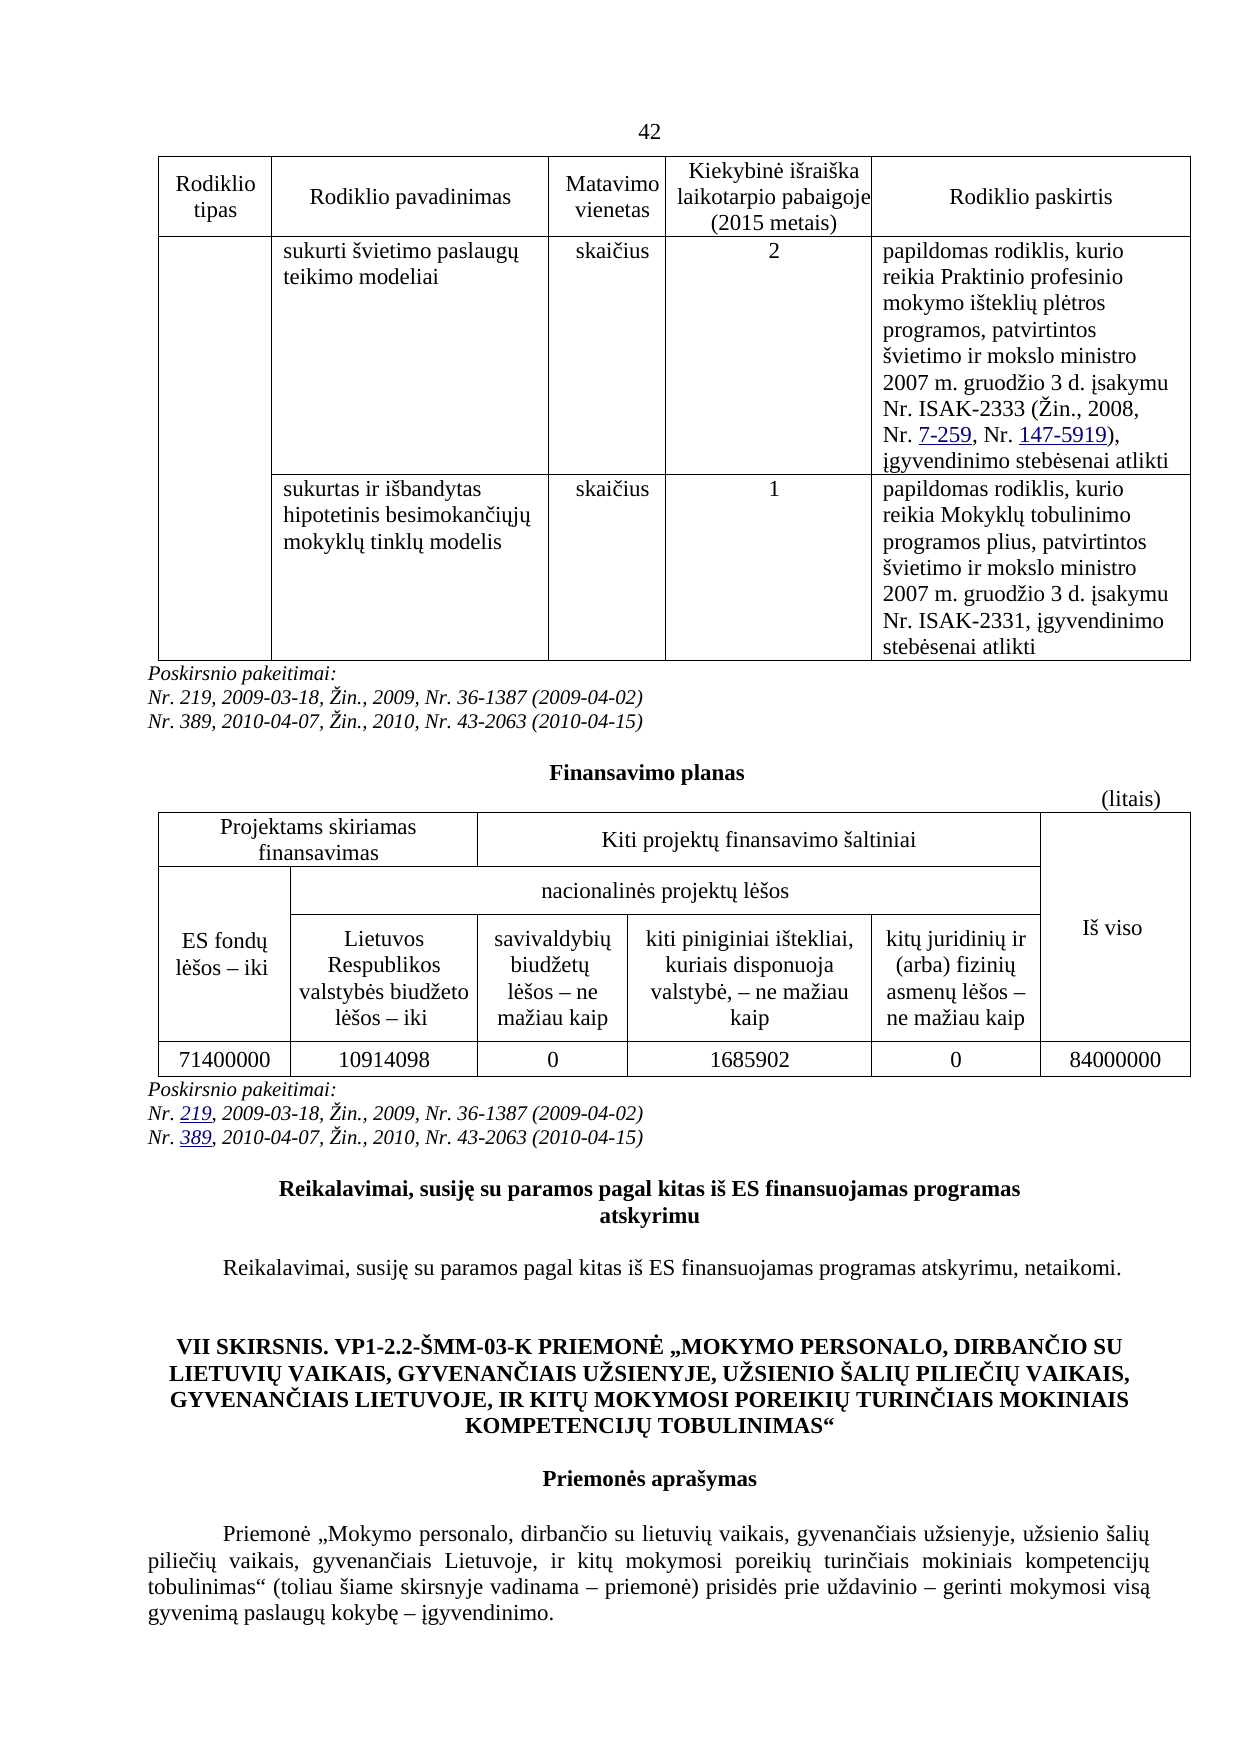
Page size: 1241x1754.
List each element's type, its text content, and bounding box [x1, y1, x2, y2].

table_cell 0 [872, 1042, 1040, 1076]
table_cell 10914098 [291, 1042, 477, 1076]
table_header Projektams skiriamas finansavimas [159, 813, 477, 866]
table_cell kitų juridinių ir (arba) fizinių asmenų lėšos – ne mažiau kaip [872, 915, 1040, 1041]
text Priemonė „Mokymo personalo, dirbančio su lietuvių vaikais, gyvenančiais užsienyje, užsienio šalių piliečių vaikais, gyvenančiais Lietuvoje, ir kitų mokymosi poreikių turinčiais mokiniais kompetencijų tobulinimas“ (toliau šiame skirsnyje vadinama – priemonė) prisidės prie uždavinio – gerinti mokymosi visą gyvenimą paslaugų kokybę – įgyvendinimo. [148, 1520, 1152, 1626]
text Nr. 389, 2010-04-07, Žin., 2010, Nr. 43-2063 (2010-04-15) [148, 1125, 1152, 1149]
table_header Kiekybinė išraiška laikotarpio pabaigoje (2015 metais) [666, 157, 871, 236]
table_cell papildomas rodiklis, kurio reikia Mokyklų tobulinimo programos plius, patvirtintos švietimo ir mokslo ministro 2007 m. gruodžio 3 d. įsakymu Nr. ISAK-2331, įgyvendinimo stebėsenai atlikti [872, 475, 1190, 659]
table_header Rodiklio paskirtis [872, 157, 1190, 236]
table_cell 2 [666, 237, 871, 474]
table_cell Lietuvos Respublikos valstybės biudžeto lėšos – iki [291, 915, 477, 1041]
table_header Rodiklio pavadinimas [272, 157, 548, 236]
table_cell skaičius [549, 237, 665, 474]
table_cell 0 [478, 1042, 627, 1076]
text Nr. 219, 2009-03-18, Žin., 2009, Nr. 36-1387 (2009-04-02) [148, 1101, 1152, 1125]
table_cell sukurtas ir išbandytas hipotetinis besimokančiųjų mokyklų tinklų modelis [272, 475, 548, 659]
table_cell [159, 237, 271, 659]
table_cell 1685902 [628, 1042, 871, 1076]
table_cell nacionalinės projektų lėšos [291, 867, 1040, 914]
table_cell 84000000 [1041, 1042, 1190, 1076]
text Poskirsnio pakeitimai: [148, 1077, 1152, 1101]
text Finansavimo planas [148, 759, 1152, 785]
table_cell 71400000 [159, 1042, 290, 1076]
text Poskirsnio pakeitimai: [148, 661, 1152, 684]
table_header Iš viso [1041, 813, 1190, 1041]
text Nr. 389, 2010-04-07, Žin., 2010, Nr. 43-2063 (2010-04-15) [148, 709, 1152, 733]
table_header Matavimo vienetas [549, 157, 665, 236]
text Reikalavimai, susiję su paramos pagal kitas iš ES finansuojamas programas atskyrimu [148, 1175, 1152, 1228]
table_header Kiti projektų finansavimo šaltiniai [478, 813, 1040, 866]
table_header Rodiklio tipas [159, 157, 271, 236]
table_cell papildomas rodiklis, kurio reikia Praktinio profesinio mokymo išteklių plėtros programos, patvirtintos švietimo ir mokslo ministro 2007 m. gruodžio 3 d. įsakymu Nr. ISAK-2333 (Žin., 2008, Nr. 7-259, Nr. 147-5919), įgyvendinimo stebėsenai atlikti [872, 237, 1190, 474]
text Reikalavimai, susiję su paramos pagal kitas iš ES finansuojamas programas atskyrimu, netaikomi. [148, 1254, 1152, 1281]
subtitle VII SKIRSNIS. VP1-2.2-ŠMM-03-K PRIEMONĖ „MOKYMO PERSONALO, DIRBANČIO SU LIETUVIŲ VAIKAIS, GYVENANČIAIS UŽSIENYJE, UŽSIENIO ŠALIŲ PILIEČIŲ VAIKAIS, GYVENANČIAIS LIETUVOJE, IR KITŲ MOKYMOSI POREIKIŲ TURINČIAIS MOKINIAIS KOMPETENCIJŲ TOBULINIMAS“ [148, 1333, 1152, 1439]
text (litais) [148, 785, 1161, 812]
text Nr. 219, 2009-03-18, Žin., 2009, Nr. 36-1387 (2009-04-02) [148, 684, 1152, 709]
text Priemonės aprašymas [148, 1465, 1152, 1492]
table_cell savivaldybių biudžetų lėšos – ne mažiau kaip [478, 915, 627, 1041]
table_cell ES fondų lėšos – iki [159, 867, 290, 1041]
table_cell skaičius [549, 475, 665, 659]
table_cell 1 [666, 475, 871, 659]
table_cell sukurti švietimo paslaugų teikimo modeliai [272, 237, 548, 474]
table_cell kiti piniginiai ištekliai, kuriais disponuoja valstybė, – ne mažiau kaip [628, 915, 871, 1041]
